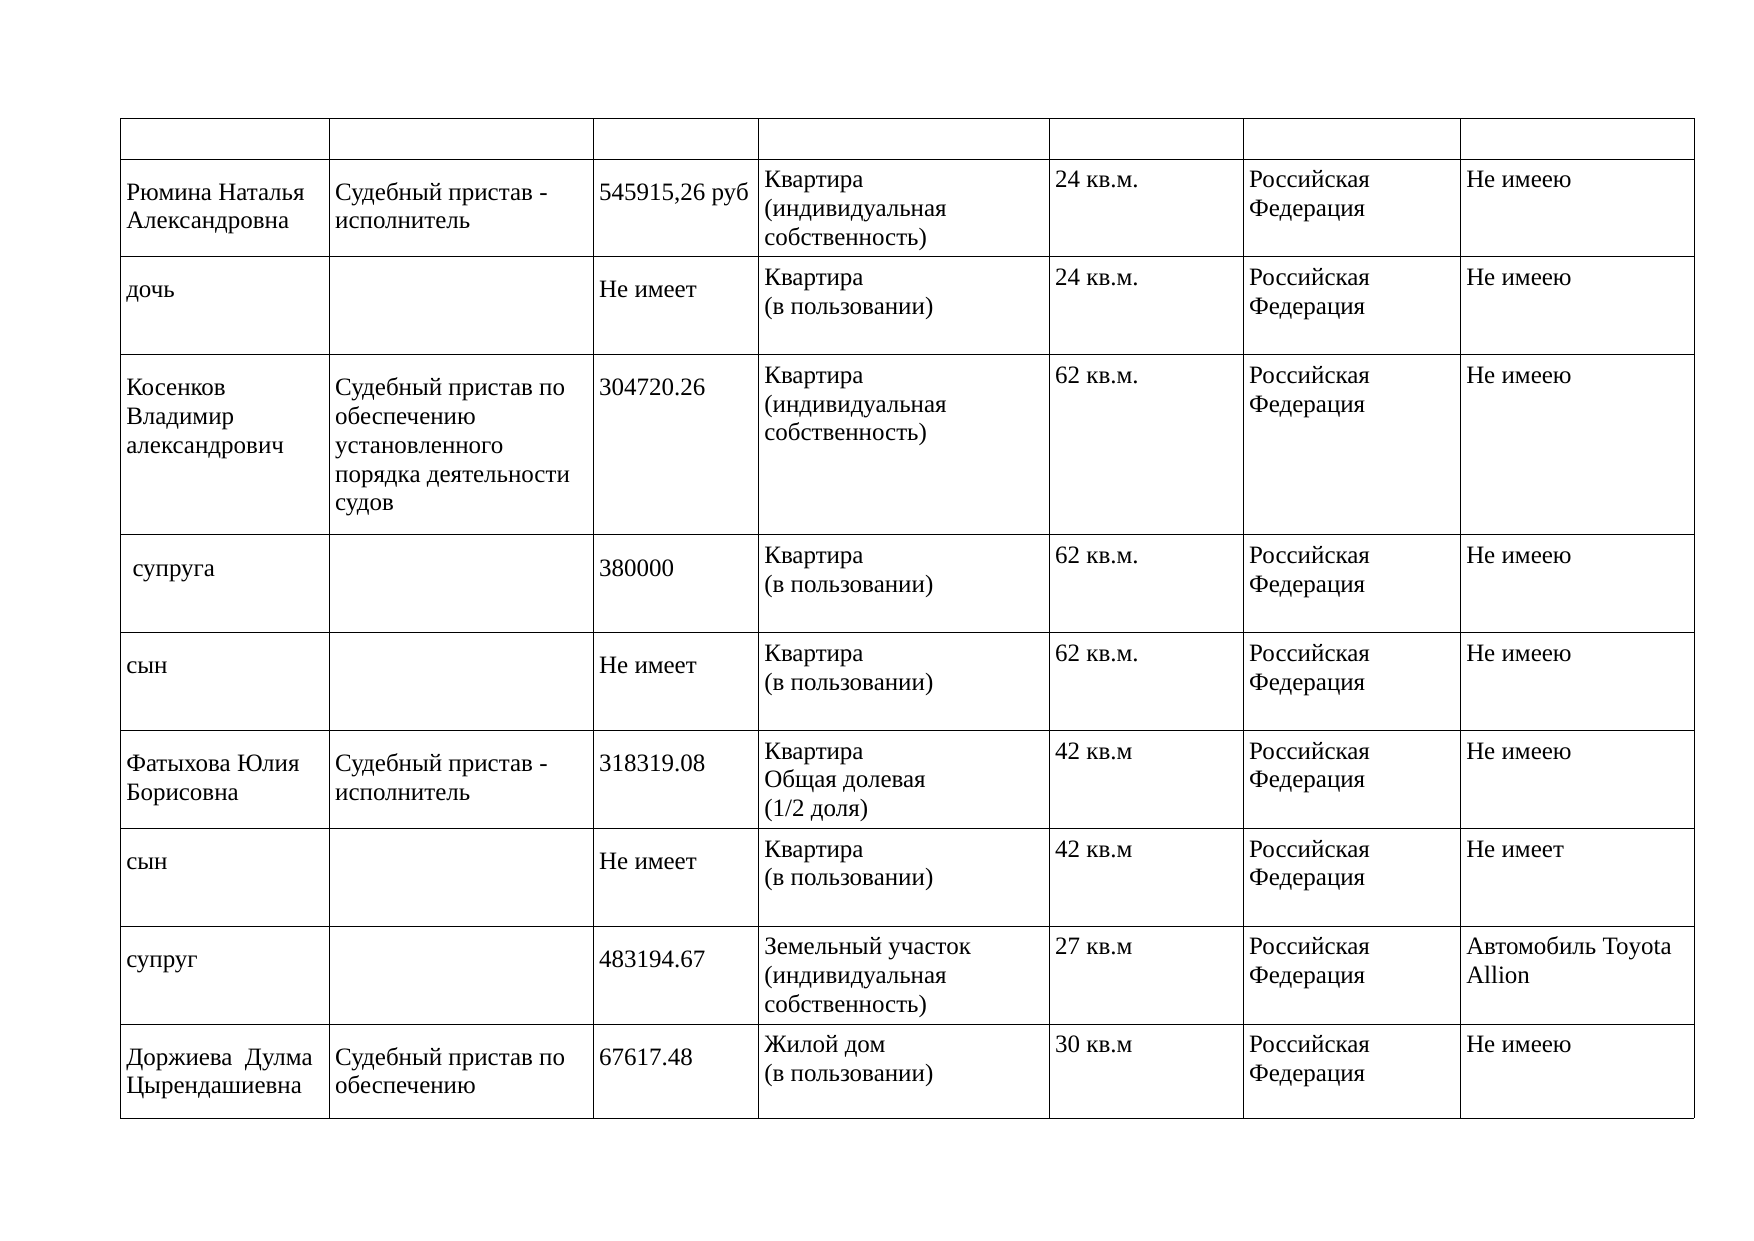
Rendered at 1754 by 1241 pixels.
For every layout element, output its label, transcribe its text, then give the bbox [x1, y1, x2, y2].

table_cell Не имеет [594, 829, 758, 926]
table_cell [594, 119, 758, 158]
table_cell Российская Федерация [1244, 355, 1460, 534]
table_cell Квартира (в пользовании) [759, 257, 1049, 354]
table_cell 380000 [594, 535, 758, 632]
table_cell Судебный пристав -исполнитель [330, 731, 593, 828]
table_cell Не имеет [594, 257, 758, 354]
table_cell 318319,08 [594, 731, 758, 828]
table_cell Не имеет [594, 633, 758, 730]
table_cell Российская Федерация [1244, 927, 1460, 1023]
table_cell Российская Федерация [1244, 535, 1460, 632]
table_cell Судебный пристав -исполнитель [330, 160, 593, 256]
table_cell 42 кв.м [1050, 829, 1243, 926]
table_cell Не имеею [1461, 355, 1694, 534]
table_cell Не имеею [1461, 160, 1694, 256]
table_cell супруга [121, 535, 329, 632]
table_cell Не имеею [1461, 1025, 1694, 1117]
table_cell [1050, 119, 1243, 158]
table_cell Квартира (индивидуальная собственность) [759, 355, 1049, 534]
table_cell Российская Федерация [1244, 1025, 1460, 1117]
table_cell Российская Федерация [1244, 731, 1460, 828]
table_cell [330, 535, 593, 632]
table_cell [1244, 119, 1460, 158]
table_cell Не имеею [1461, 535, 1694, 632]
table_cell Косенков Владимир александрович [121, 355, 329, 534]
table_cell 304720,26 [594, 355, 758, 534]
table_cell [330, 829, 593, 926]
table_cell сын [121, 633, 329, 730]
table_cell Квартира (в пользовании) [759, 633, 1049, 730]
table_cell Не имеею [1461, 731, 1694, 828]
table_cell Автомобиль Toyota Allion [1461, 927, 1694, 1023]
table_cell Российская Федерация [1244, 633, 1460, 730]
table_cell 24 кв.м. [1050, 160, 1243, 256]
table_cell Судебный пристав по обеспечению установленного порядка деятельности судов [330, 355, 593, 534]
table_cell Земельный участок (индивидуальная собственность) [759, 927, 1049, 1023]
table_cell [330, 257, 593, 354]
table_cell 24 кв.м. [1050, 257, 1243, 354]
table_cell [759, 119, 1049, 158]
table_cell 42 кв.м [1050, 731, 1243, 828]
table_cell Российская Федерация [1244, 829, 1460, 926]
table_cell [121, 119, 329, 158]
table_cell Доржиева Дулма Цырендашиевна [121, 1025, 329, 1117]
table_cell Не имеею [1461, 633, 1694, 730]
table_cell Российская Федерация [1244, 160, 1460, 256]
table_cell Квартира (в пользовании) [759, 829, 1049, 926]
table_cell [1461, 119, 1694, 158]
table_cell 62 кв.м. [1050, 535, 1243, 632]
table_cell 27 кв.м [1050, 927, 1243, 1023]
table_cell [330, 927, 593, 1023]
table_cell Не имеею [1461, 257, 1694, 354]
table_cell 483194,67 [594, 927, 758, 1023]
table_cell Квартира (в пользовании) [759, 535, 1049, 632]
table_cell Квартира Общая долевая (1/2 доля) [759, 731, 1049, 828]
table_cell [330, 633, 593, 730]
table_cell 62 кв.м. [1050, 633, 1243, 730]
table_cell 62 кв.м. [1050, 355, 1243, 534]
table_cell Фатыхова Юлия Борисовна [121, 731, 329, 828]
table_cell [330, 119, 593, 158]
table_cell Российская Федерация [1244, 257, 1460, 354]
table_cell сын [121, 829, 329, 926]
table_cell Рюмина Наталья Александровна [121, 160, 329, 256]
table_cell супруг [121, 927, 329, 1023]
table_cell 67617,48 [594, 1025, 758, 1117]
table_cell Жилой дом (в пользовании) [759, 1025, 1049, 1117]
table_cell 545915,26 руб [594, 160, 758, 256]
table_cell Не имеет [1461, 829, 1694, 926]
table_cell Судебный пристав по обеспечению [330, 1025, 593, 1117]
table_cell Квартира (индивидуальная собственность) [759, 160, 1049, 256]
table_cell 30 кв.м [1050, 1025, 1243, 1117]
table_cell дочь [121, 257, 329, 354]
